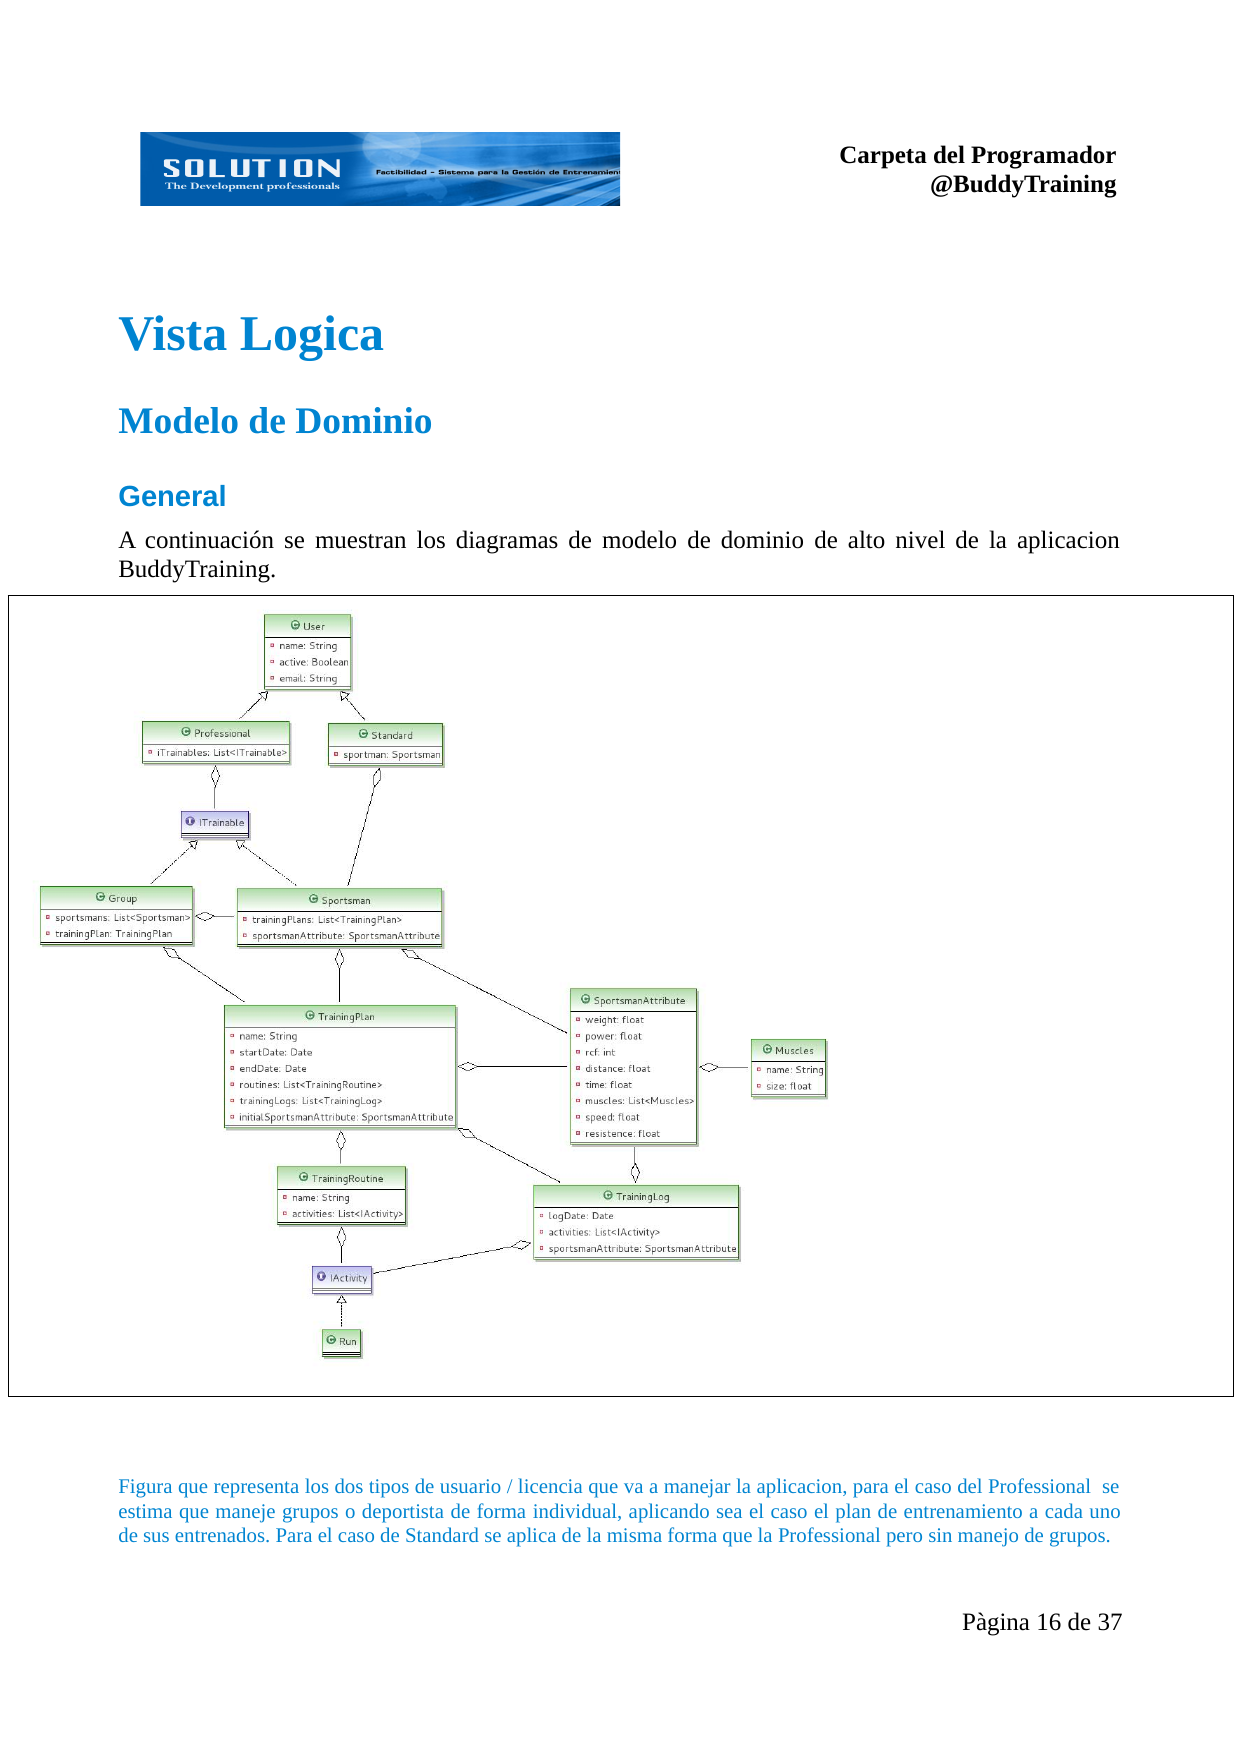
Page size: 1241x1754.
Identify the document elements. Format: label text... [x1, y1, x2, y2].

text Figura que representa los dos tipos de usuario / licencia que va a manejar la aplicacion, para el caso del Professional se estima que maneje grupos o deportista de forma individual, aplicando sea el caso el plan de entrenamiento a cada uno de sus entrenados. Para el caso de Standard se aplica de la misma forma que la Professional pero sin manejo de grupos. [118, 1474, 1122, 1547]
text A continuación se muestran los diagramas de modelo de dominio de alto nivel de la aplicacion BuddyTraining. [118, 525, 1122, 582]
subtitle General [118, 479, 1122, 512]
subtitle Vista Logica [118, 303, 1122, 361]
picture [10, 598, 1230, 1394]
subtitle Modelo de Dominio [118, 398, 1122, 441]
picture [140, 132, 621, 206]
